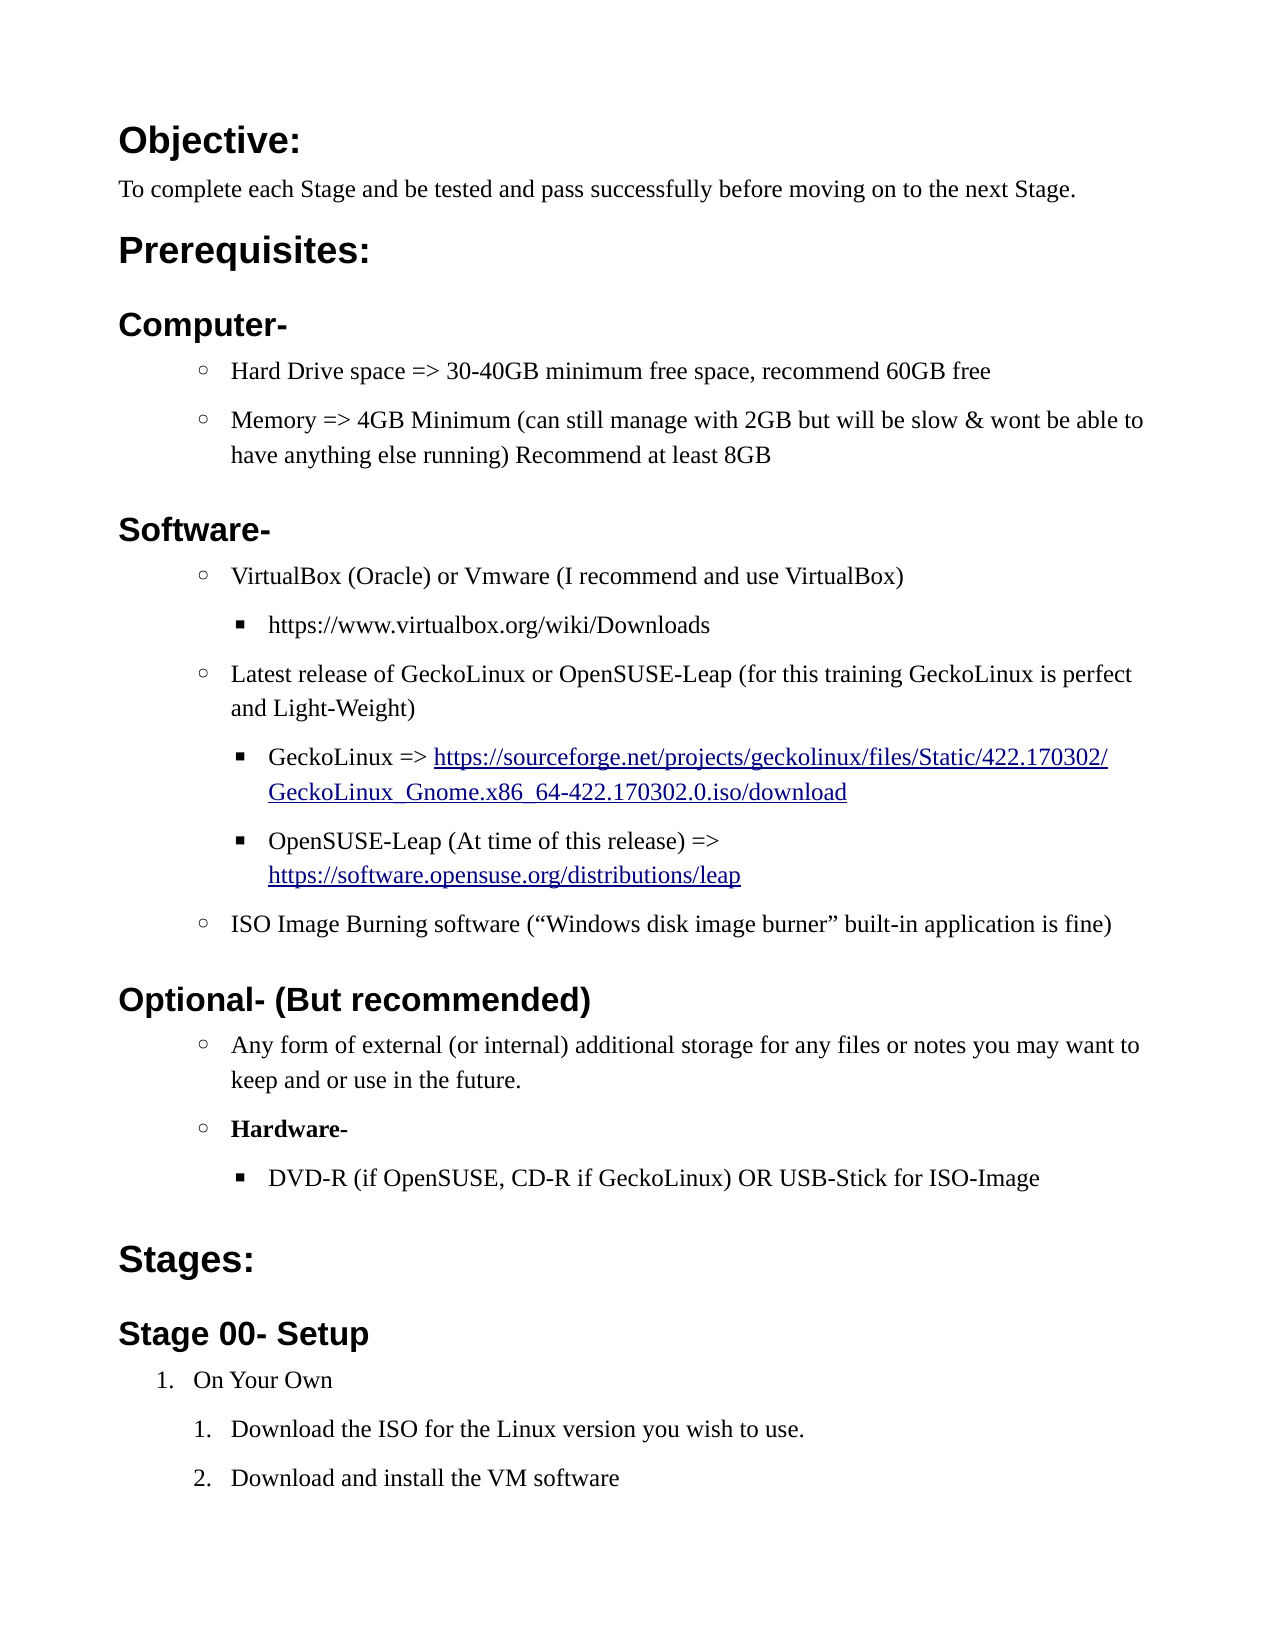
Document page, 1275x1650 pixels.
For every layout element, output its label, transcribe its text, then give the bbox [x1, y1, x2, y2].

subtitle Prerequisites: [118, 228, 1157, 272]
subtitle Software- [118, 509, 1157, 548]
list DVD-R (if OpenSUSE, CD-R if GeckoLinux) OR USB-Stick for ISO-Image [231, 1163, 1157, 1192]
text To complete each Stage and be tested and pass successfully before moving on to the next Stage. [118, 174, 1157, 203]
subtitle Stage 00- Setup [118, 1314, 1157, 1353]
list OpenSUSE-Leap (At time of this release) => https://software.opensuse.org/distributions/leap [231, 826, 1157, 889]
list GeckoLinux => https://sourceforge.net/projects/geckolinux/files/Static/422.170302/GeckoLinux_Gnome.x86_64-422.170302.0.iso/download [231, 742, 1157, 806]
list Memory => 4GB Minimum (can still manage with 2GB but will be slow & wont be able to have anything else running) Recommend at least 8GB [193, 405, 1157, 468]
subtitle Computer- [118, 305, 1157, 344]
list Download the ISO for the Linux version you wish to use. [193, 1414, 1157, 1443]
list Any form of external (or internal) additional storage for any files or notes you may want to keep and or use in the future. [193, 1031, 1157, 1094]
subtitle Stages: [118, 1237, 1157, 1281]
list ISO Image Burning software (“Windows disk image burner” built-in application is fine) [193, 909, 1157, 938]
list Latest release of GeckoLinux or OpenSUSE-Leap (for this training GeckoLinux is perfect and Light-Weight) [193, 659, 1157, 722]
list Download and install the VM software [193, 1463, 1157, 1492]
subtitle Optional- (But recommended) [118, 979, 1157, 1018]
list Hard Drive space => 30-40GB minimum free space, recommend 60GB free [193, 356, 1157, 385]
list VirtualBox (Oracle) or Vmware (I recommend and use VirtualBox) [193, 561, 1157, 589]
list Hardware- [193, 1114, 1157, 1143]
list On Your Own [156, 1365, 1157, 1394]
list https://www.virtualbox.org/wiki/Downloads [231, 610, 1157, 638]
subtitle Objective: [118, 118, 1157, 162]
